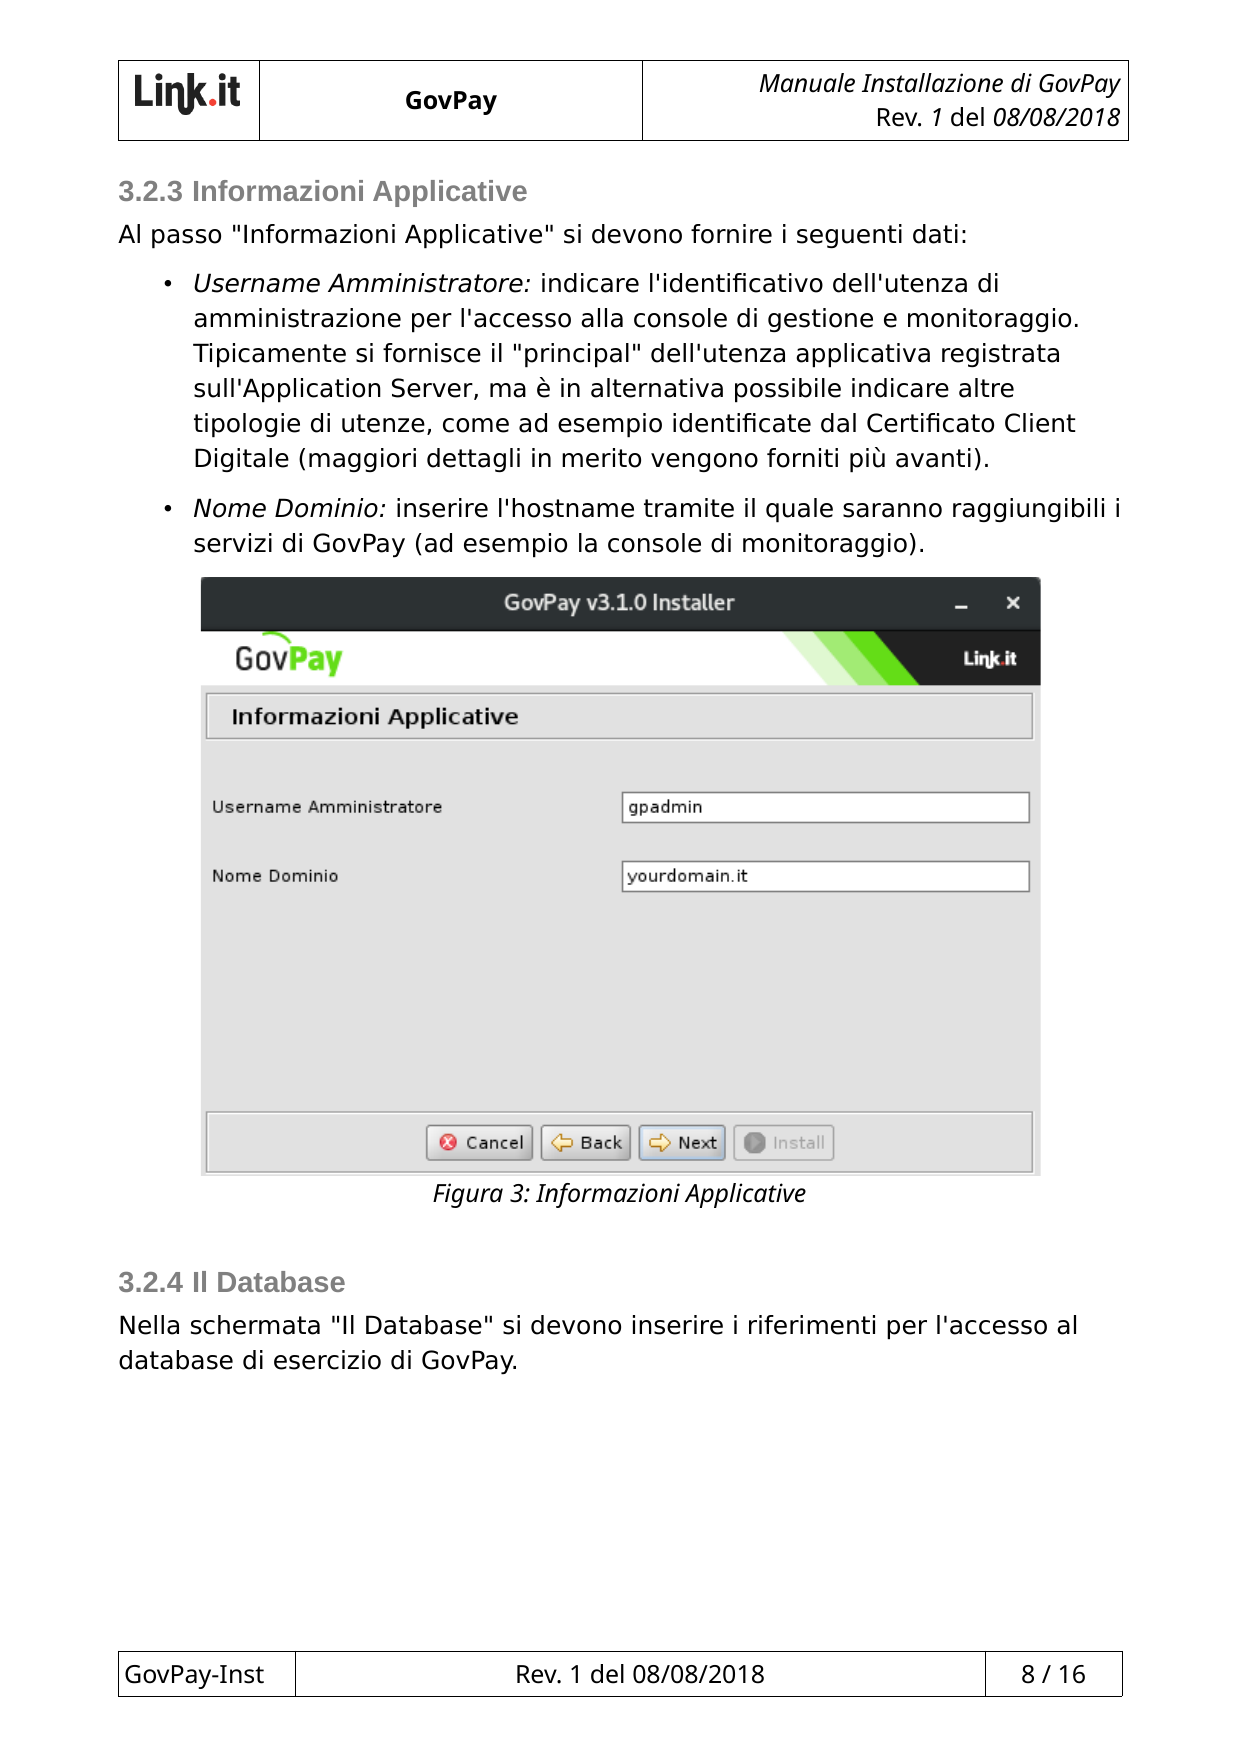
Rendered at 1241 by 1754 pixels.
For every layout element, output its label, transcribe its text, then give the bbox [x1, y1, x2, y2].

list Nome Dominio: inserire l'hostname tramite il quale saranno raggiungibili i servizi di GovPay (ad esempio la console di monitoraggio). [164, 494, 1122, 558]
subtitle Il Database [118, 1265, 1122, 1298]
subtitle Informazioni Applicative [118, 174, 1122, 207]
picture [123, 65, 254, 119]
list Al passo "Informazioni Applicative" si devono fornire i seguenti dati: [89, 220, 1122, 249]
picture [200, 577, 1041, 1176]
text Figura 3: Informazioni Applicative [184, 1176, 1057, 1209]
text Nella schermata "Il Database" si devono inserire i riferimenti per l'accesso al database di esercizio di GovPay. [118, 1311, 1122, 1375]
list Username Amministratore: indicare l'identificativo dell'utenza di amministrazione per l'accesso alla console di gestione e monitoraggio. Tipicamente si fornisce il "principal" dell'utenza applicativa registrata sull'Application Server, ma è in alternativa possibile indicare altre tipologie di utenze, come ad esempio identificate dal Certificato Client Digitale (maggiori dettagli in merito vengono forniti più avanti). [164, 269, 1122, 473]
